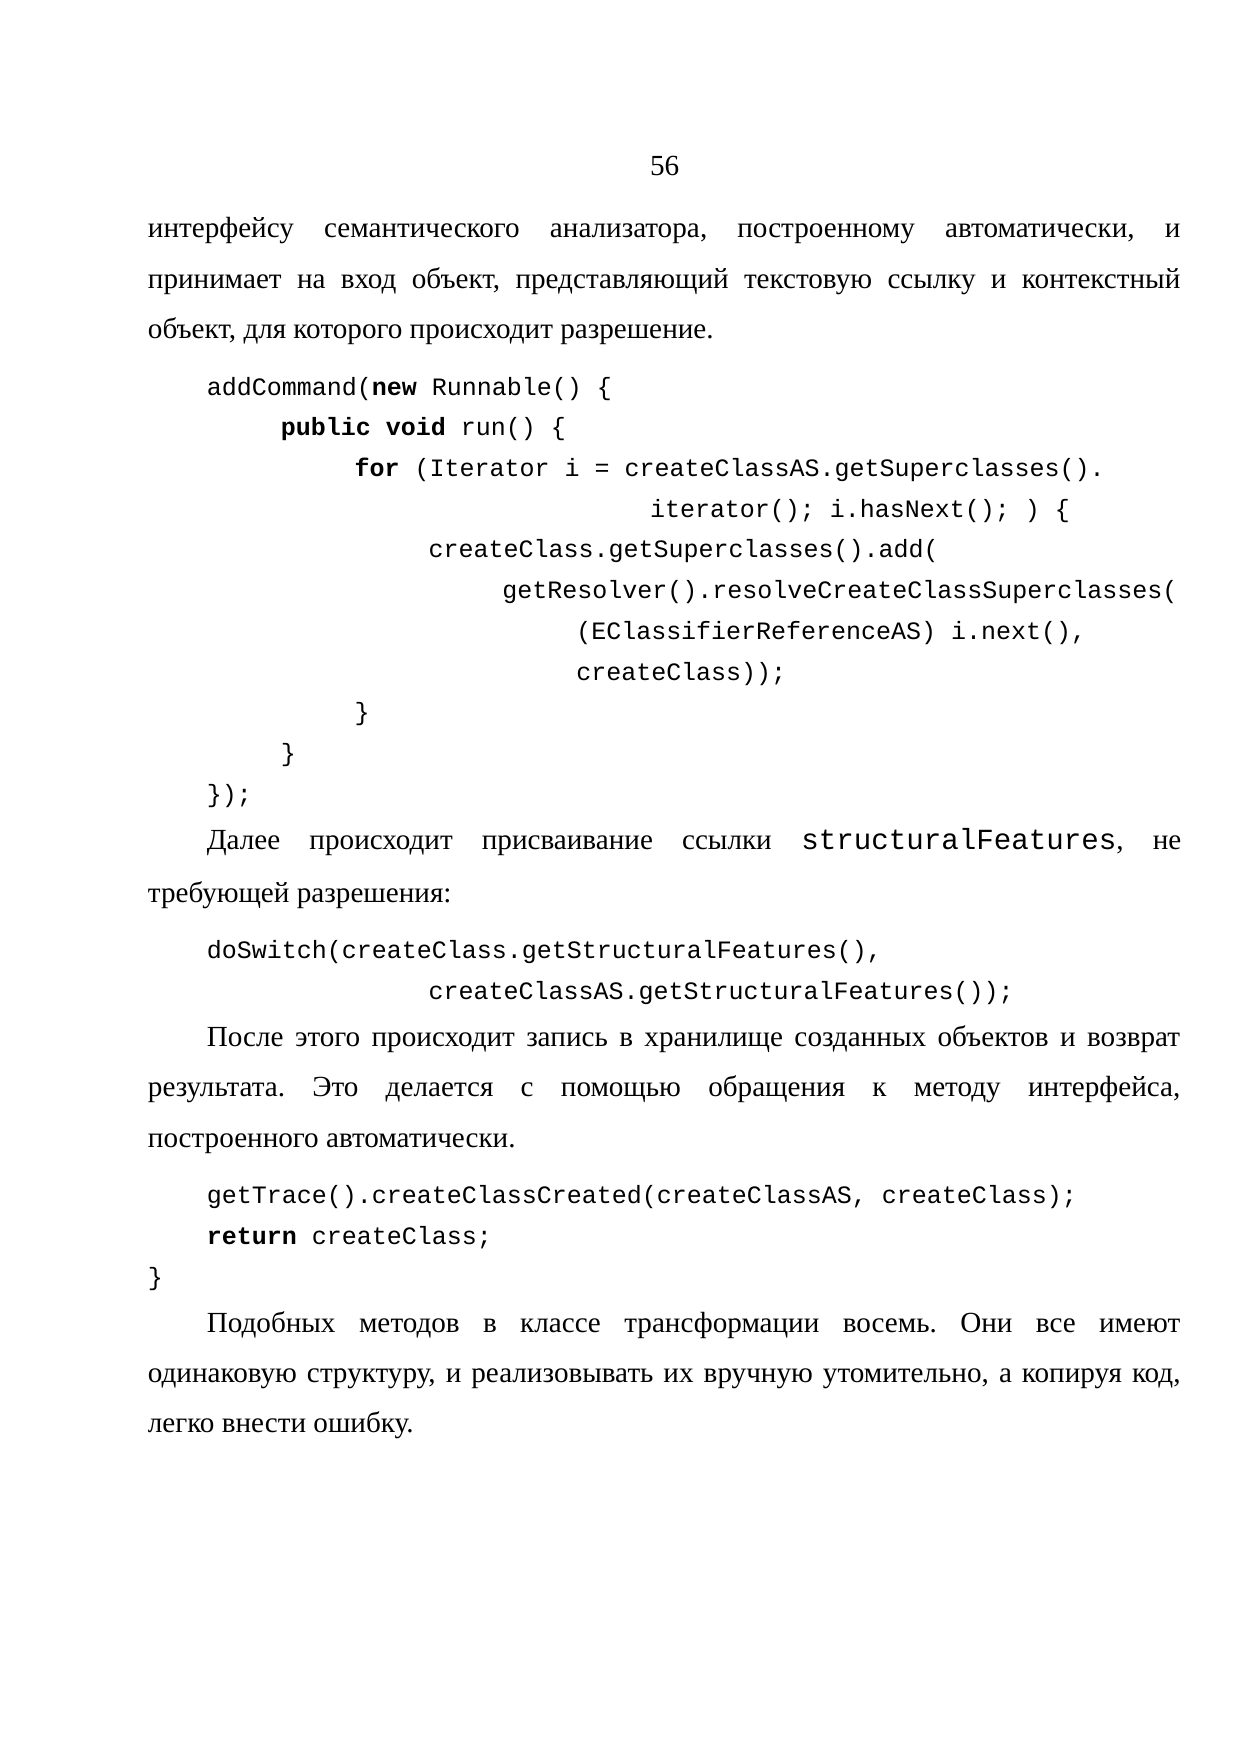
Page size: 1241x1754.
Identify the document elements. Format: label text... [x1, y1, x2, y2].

text public void run() { [207, 415, 1181, 443]
text for (Iterator i = createClassAS.getSuperclasses(). [207, 456, 1181, 484]
text getTrace().createClassCreated(createClassAS, createClass); [207, 1183, 1181, 1211]
text После этого происходит запись в хранилище созданных объектов и возврат результата. Это делается с помощью обращения к методу интерфейса, построенного автоматически. [148, 1019, 1181, 1153]
text } [207, 741, 1181, 769]
text createClass.getSuperclasses().add( [207, 537, 1181, 565]
text addCommand(new Runnable() { [207, 374, 1181, 402]
text getResolver().resolveCreateClassSuperclasses( [207, 578, 1181, 606]
text } [148, 1264, 1181, 1292]
text doSwitch(createClass.getStructuralFeatures(), [207, 938, 1181, 966]
text }); [207, 781, 1181, 810]
text (EClassifierReferenceAS) i.next(), [207, 618, 1181, 647]
text Подобных методов в классе трансформации восемь. Они все имеют одинаковую структуру, и реализовывать их вручную утомительно, а копируя код, легко внести ошибку. [148, 1305, 1181, 1439]
text Далее происходит присваивание ссылки structuralFeatures, не требующей разрешения: [148, 822, 1181, 908]
text return createClass; [207, 1223, 1181, 1252]
text createClass)); [207, 659, 1181, 687]
text } [207, 700, 1181, 728]
text createClassAS.getStructuralFeatures()); [207, 978, 1181, 1007]
text iterator(); i.hasNext(); ) { [207, 496, 1181, 524]
text интерфейсу семантического анализатора, построенному автоматически, и принимает на вход объект, представляющий текстовую ссылку и контекстный объект, для которого происходит разрешение. [148, 211, 1181, 345]
